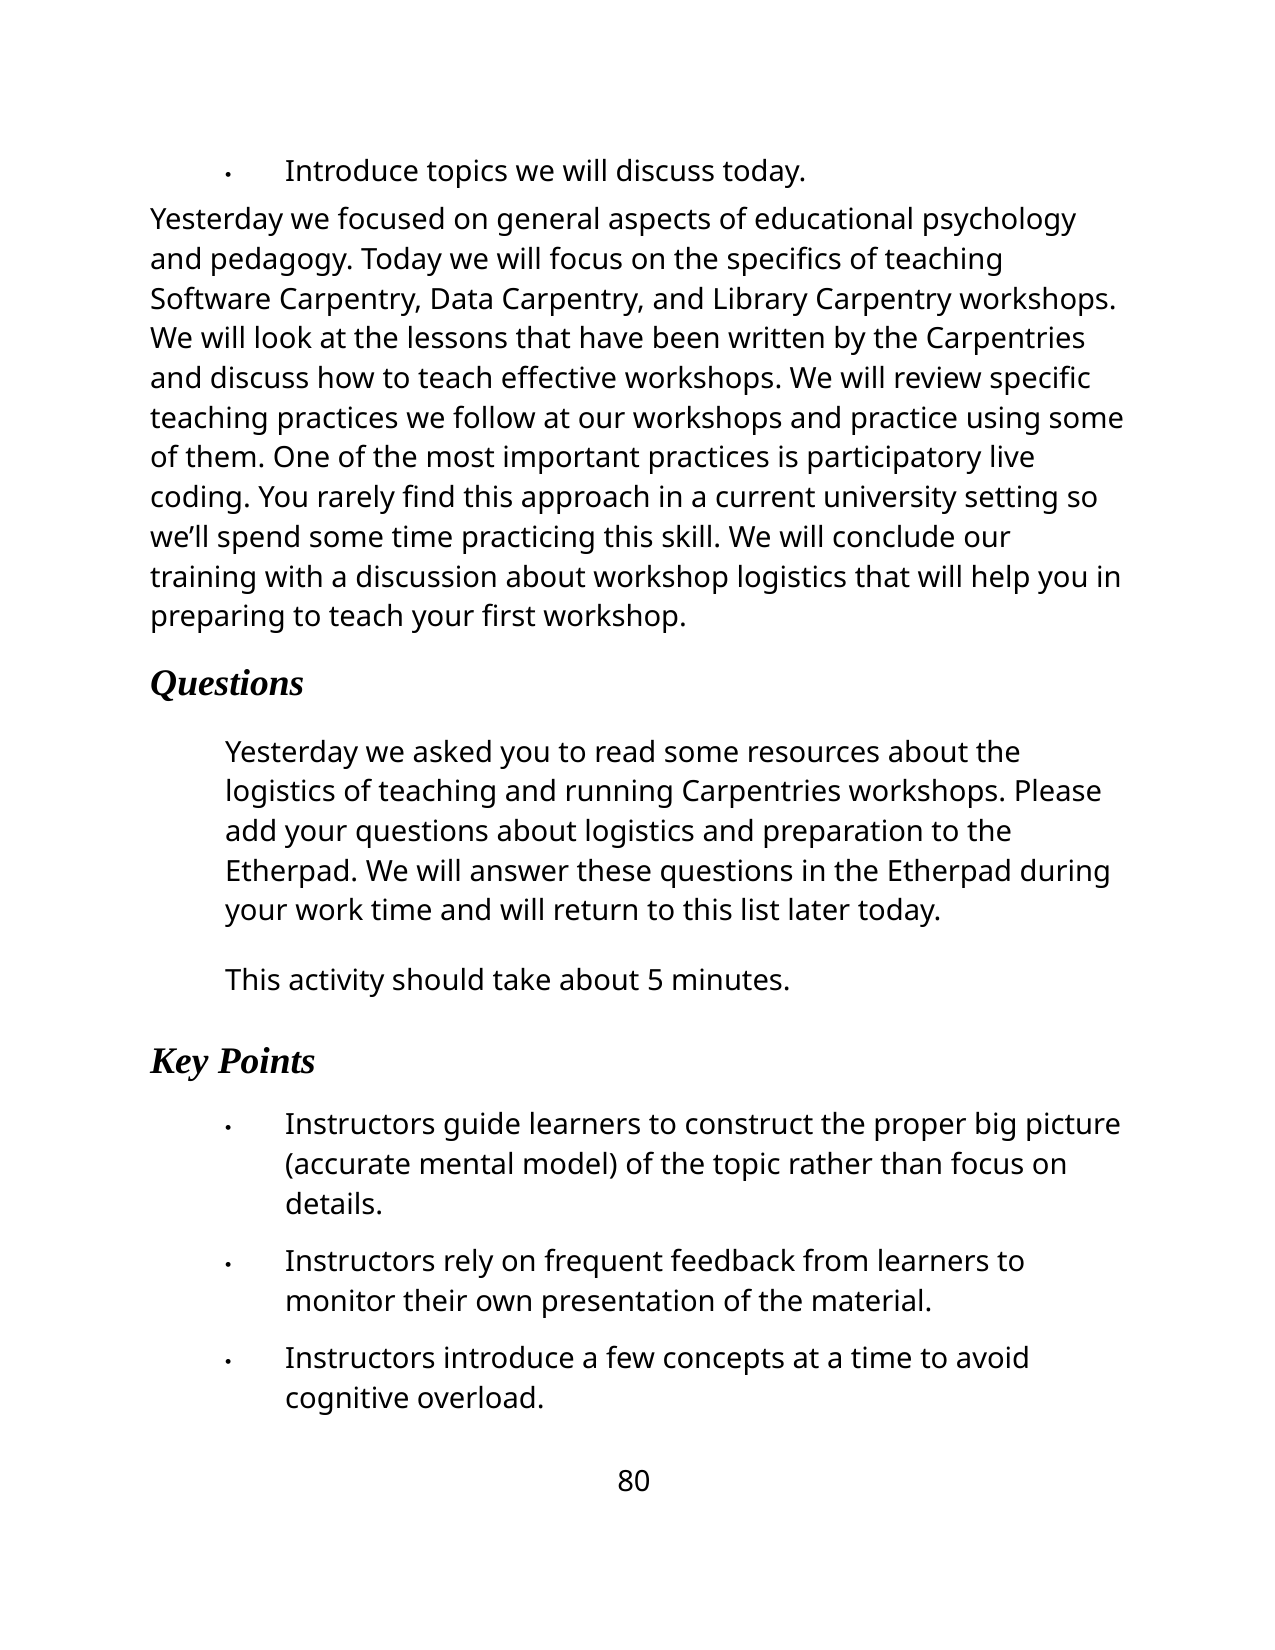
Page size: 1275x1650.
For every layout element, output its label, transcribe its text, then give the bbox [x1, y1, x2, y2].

list Instructors introduce a few concepts at a time to avoid cognitive overload. [225, 1338, 1125, 1417]
list Introduce topics we will discuss today. [225, 150, 1125, 190]
subtitle Key Points [150, 1039, 1125, 1082]
list Instructors rely on frequent feedback from learners to monitor their own presentation of the material. [225, 1241, 1125, 1320]
list Instructors guide learners to construct the proper big picture (accurate mental model) of the topic rather than focus on details. [225, 1103, 1125, 1223]
text This activity should take about 5 minutes. [225, 959, 1125, 999]
subtitle Questions [150, 660, 1125, 703]
text Yesterday we asked you to read some resources about the logistics of teaching and running Carpentries workshops. Please add your questions about logistics and preparation to the Etherpad. We will answer these questions in the Etherpad during your work time and will return to this list later today. [225, 731, 1125, 929]
text Yesterday we focused on general aspects of educational psychology and pedagogy. Today we will focus on the specifics of teaching Software Carpentry, Data Carpentry, and Library Carpentry workshops. We will look at the lessons that have been written by the Carpentries and discuss how to teach effective workshops. We will review specific teaching practices we follow at our workshops and practice using some of them. One of the most important practices is participatory live coding. You rarely find this approach in a current university setting so we’ll spend some time practicing this skill. We will conclude our training with a discussion about workshop logistics that will help you in preparing to teach your first workshop. [150, 199, 1125, 635]
